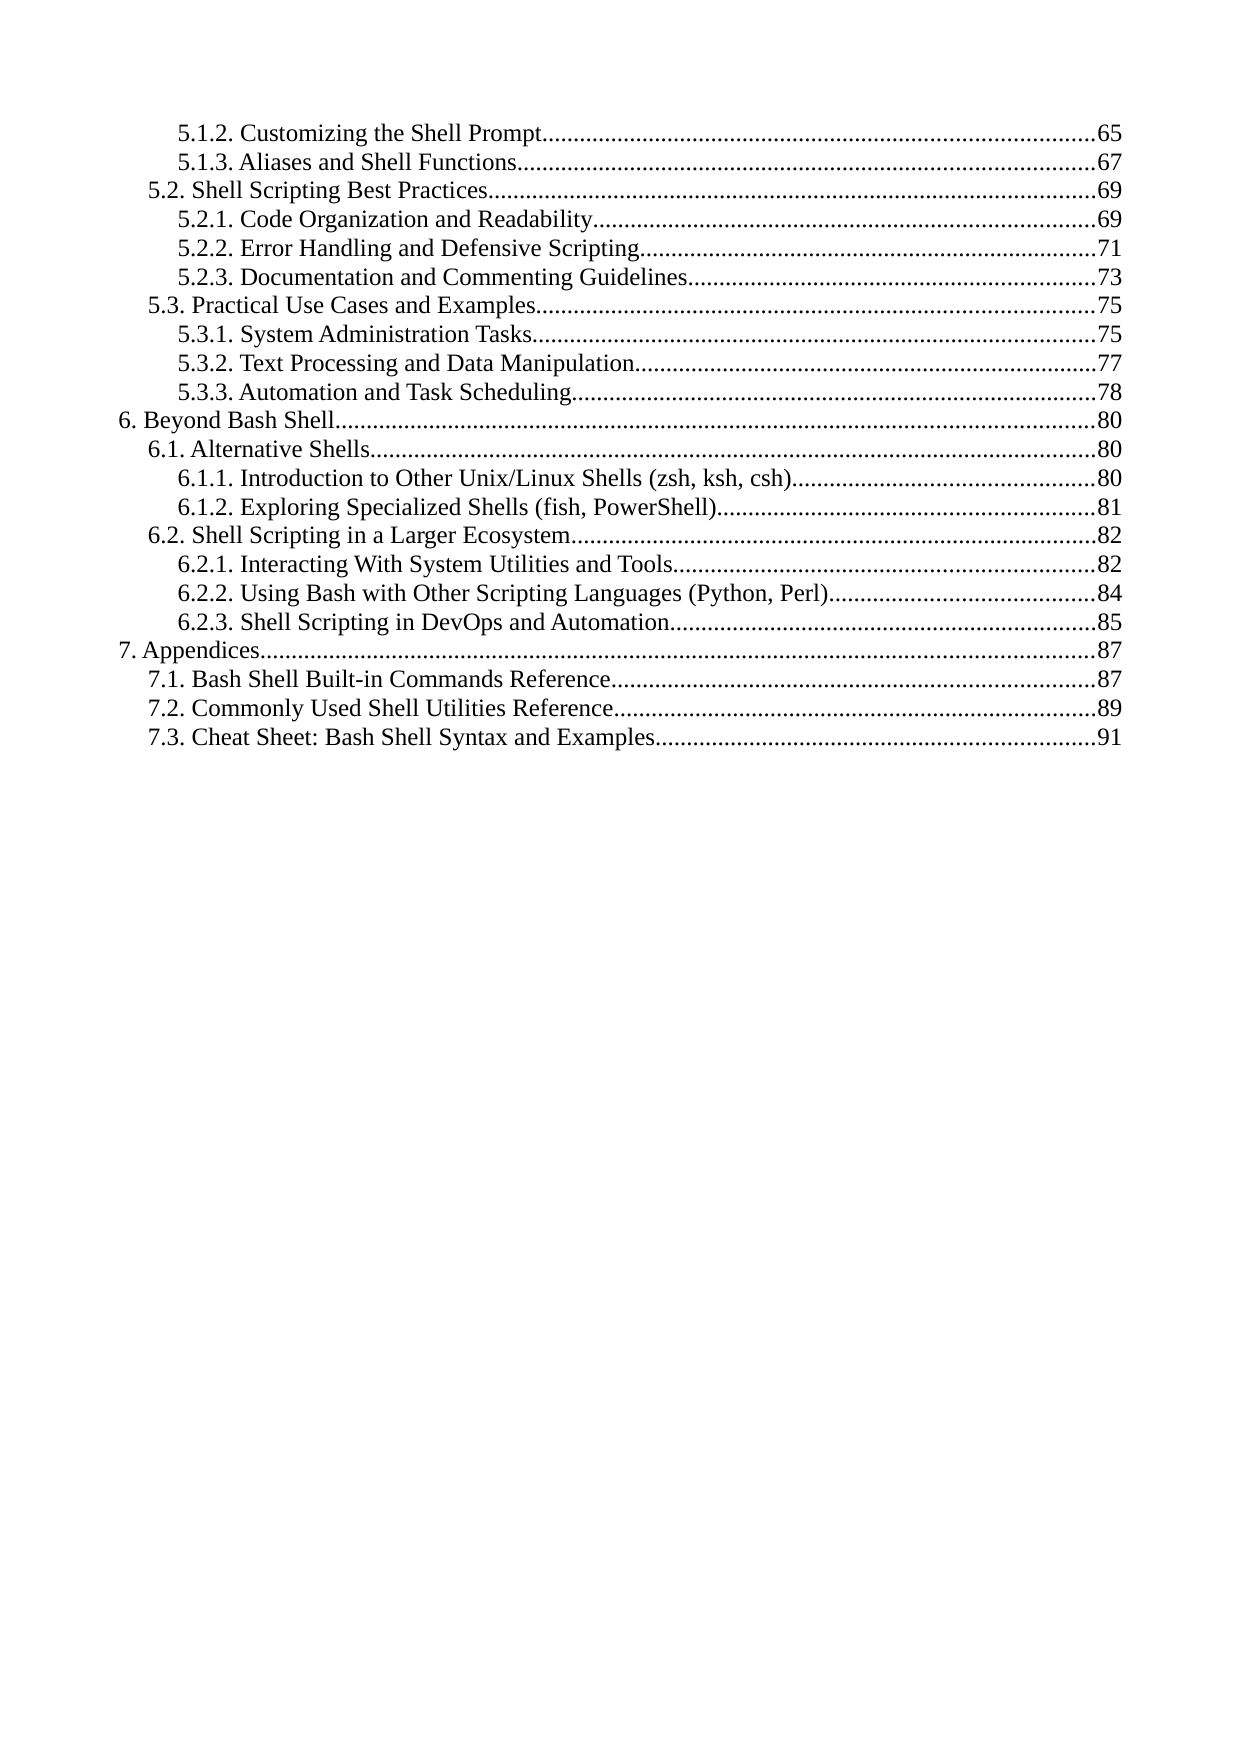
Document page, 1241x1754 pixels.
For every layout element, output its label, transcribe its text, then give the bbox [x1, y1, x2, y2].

text 5.2.3. Documentation and Commenting Guidelines 73 [177, 262, 1122, 291]
text 5.2.2. Error Handling and Defensive Scripting 71 [177, 233, 1122, 262]
text 6.1.2. Exploring Specialized Shells (fish, PowerShell) 81 [177, 492, 1122, 521]
text 7. Appendices 87 [118, 636, 1122, 664]
text 5.3.1. System Administration Tasks 75 [177, 319, 1122, 348]
text 7.1. Bash Shell Built-in Commands Reference 87 [148, 664, 1122, 693]
text 6. Beyond Bash Shell 80 [118, 406, 1122, 434]
text 5.1.2. Customizing the Shell Prompt 65 [177, 118, 1122, 147]
text 6.2.3. Shell Scripting in DevOps and Automation 85 [177, 607, 1122, 636]
text 6.2. Shell Scripting in a Larger Ecosystem 82 [148, 521, 1122, 549]
text 5.3. Practical Use Cases and Examples 75 [148, 291, 1122, 319]
text 6.2.2. Using Bash with Other Scripting Languages (Python, Perl) 84 [177, 578, 1122, 607]
text 5.2.1. Code Organization and Readability 69 [177, 204, 1122, 233]
text 6.1. Alternative Shells 80 [148, 434, 1122, 463]
text 7.3. Cheat Sheet: Bash Shell Syntax and Examples 91 [148, 722, 1122, 751]
text 5.3.3. Automation and Task Scheduling 78 [177, 377, 1122, 406]
text 5.2. Shell Scripting Best Practices 69 [148, 176, 1122, 204]
text 7.2. Commonly Used Shell Utilities Reference 89 [148, 693, 1122, 722]
text 6.2.1. Interacting With System Utilities and Tools 82 [177, 549, 1122, 578]
text 5.3.2. Text Processing and Data Manipulation 77 [177, 348, 1122, 377]
text 6.1.1. Introduction to Other Unix/Linux Shells (zsh, ksh, csh) 80 [177, 463, 1122, 492]
text 5.1.3. Aliases and Shell Functions 67 [177, 147, 1122, 176]
